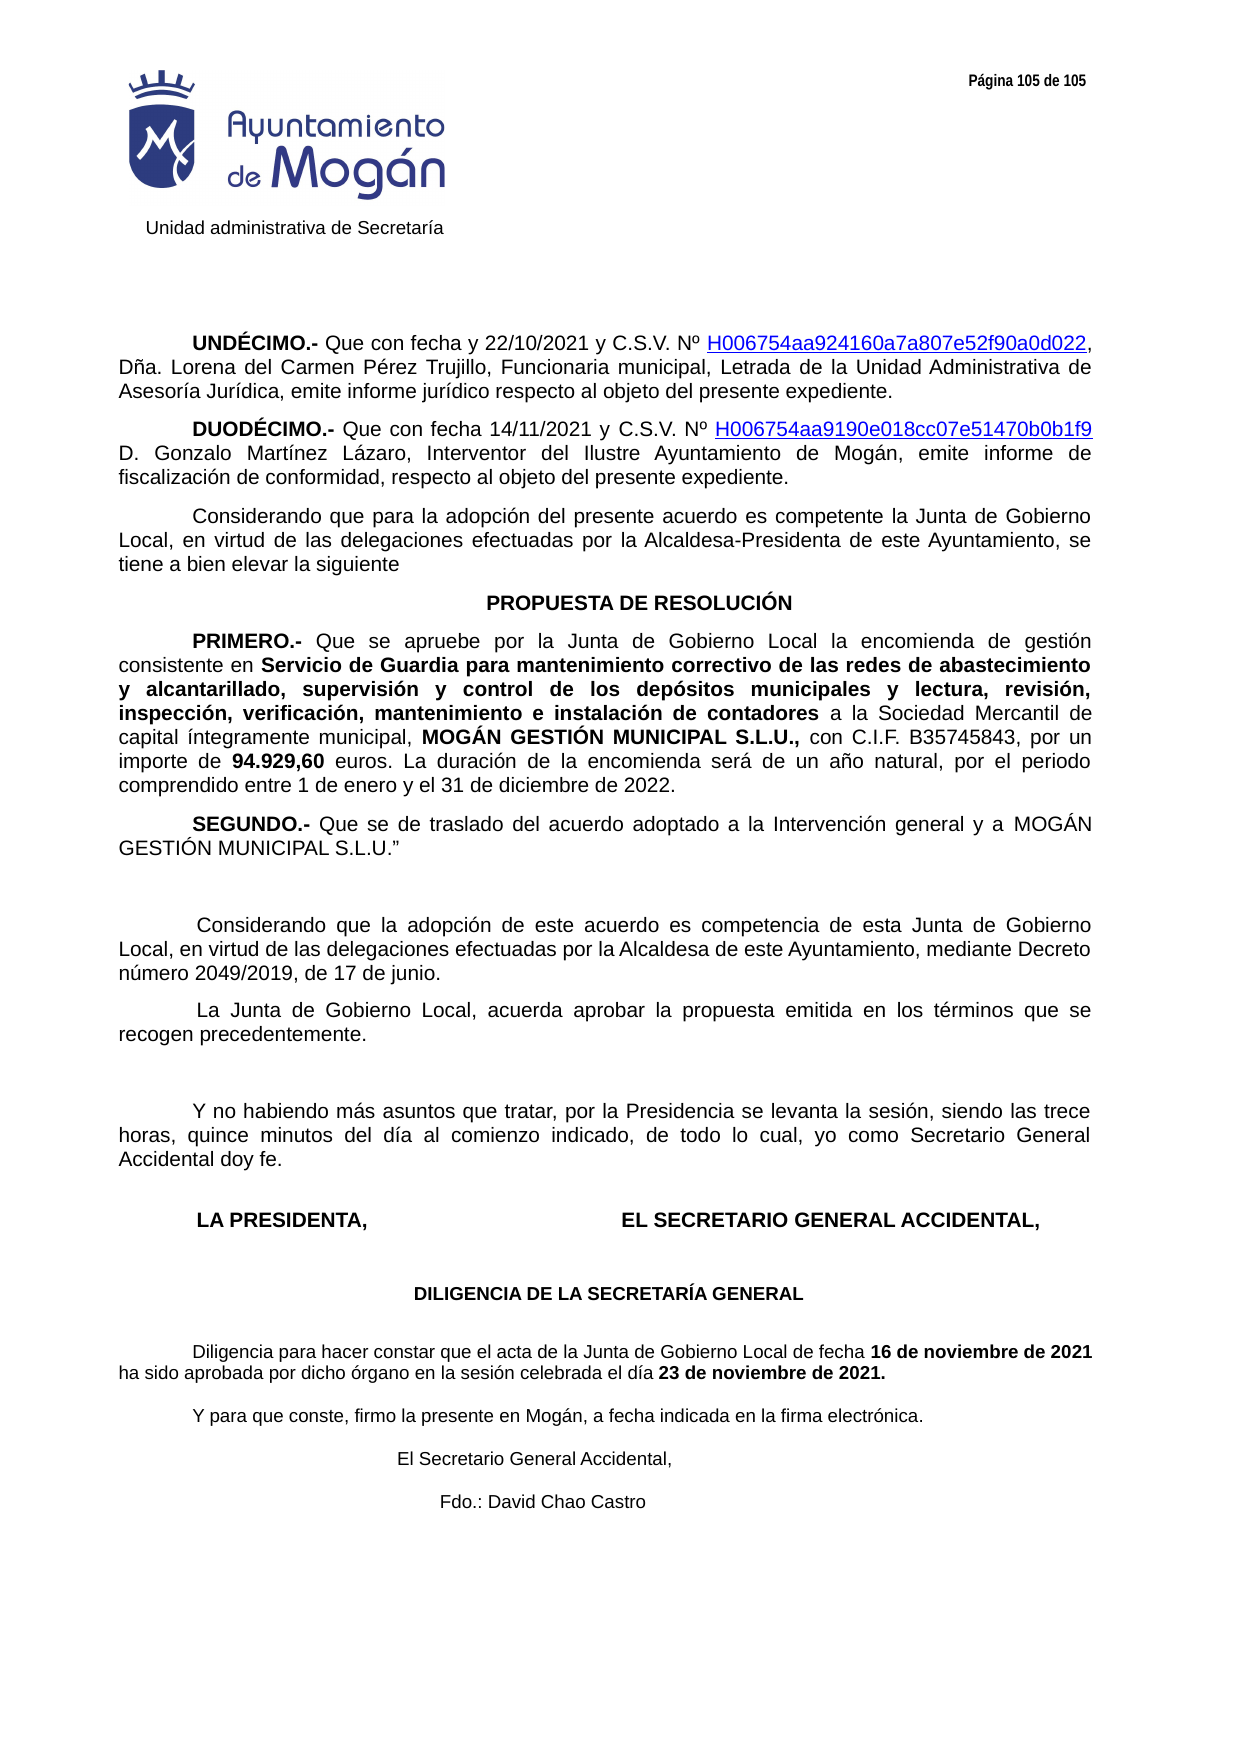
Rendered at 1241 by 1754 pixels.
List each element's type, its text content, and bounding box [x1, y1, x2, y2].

text Diligencia para hacer constar que el acta de la Junta de Gobierno Local de fecha 16 de noviembre de 2021 ha sido aprobada por dicho órgano en la sesión celebrada el día 23 de noviembre de 2021. [118, 1340, 1092, 1383]
text DILIGENCIA DE LA SECRETARÍA GENERAL [118, 1282, 1092, 1304]
text SEGUNDO.- Que se de traslado del acuerdo adoptado a la Intervención general y a MOGÁN GESTIÓN MUNICIPAL S.L.U.” [118, 812, 1092, 860]
text PRIMERO.- Que se apruebe por la Junta de Gobierno Local la encomienda de gestión consistente en Servicio de Guardia para mantenimiento correctivo de las redes de abastecimiento y alcantarillado, supervisión y control de los depósitos municipales y lectura, revisión, inspección, verificación, mantenimiento e instalación de contadores a la Sociedad Mercantil de capital íntegramente municipal, MOGÁN GESTIÓN MUNICIPAL S.L.U., con C.I.F. B35745843, por un importe de 94.929,60 euros. La duración de la encomienda será de un año natural, por el periodo comprendido entre 1 de enero y el 31 de diciembre de 2022. [118, 629, 1092, 797]
text Considerando que la adopción de este acuerdo es competencia de esta Junta de Gobierno Local, en virtud de las delegaciones efectuadas por la Alcaldesa de este Ayuntamiento, mediante Decreto número 2049/2019, de 17 de junio. [118, 913, 1092, 985]
text UNDÉCIMO.- Que con fecha y 22/10/2021 y C.S.V. Nº H006754aa924160a7a807e52f90a0d022, Dña. Lorena del Carmen Pérez Trujillo, Funcionaria municipal, Letrada de la Unidad Administrativa de Asesoría Jurídica, emite informe jurídico respecto al objeto del presente expediente. [118, 331, 1092, 402]
text Considerando que para la adopción del presente acuerdo es competente la Junta de Gobierno Local, en virtud de las delegaciones efectuadas por la Alcaldesa-Presidenta de este Ayuntamiento, se tiene a bien elevar la siguiente [118, 504, 1092, 576]
text Y para que conste, firmo la presente en Mogán, a fecha indicada en la firma electrónica. [118, 1405, 1092, 1427]
text La Junta de Gobierno Local, acuerda aprobar la propuesta emitida en los términos que se recogen precedentemente. [118, 998, 1092, 1046]
picture [128, 70, 445, 206]
text LA PRESIDENTA, EL SECRETARIO GENERAL ACCIDENTAL, [118, 1207, 1092, 1231]
text PROPUESTA DE RESOLUCIÓN [118, 591, 1092, 614]
text El Secretario General Accidental, [118, 1448, 1092, 1470]
text DUODÉCIMO.- Que con fecha 14/11/2021 y C.S.V. Nº H006754aa9190e018cc07e51470b0b1f9 D. Gonzalo Martínez Lázaro, Interventor del Ilustre Ayuntamiento de Mogán, emite informe de fiscalización de conformidad, respecto al objeto del presente expediente. [118, 417, 1092, 489]
text Fdo.: David Chao Castro [118, 1491, 1092, 1513]
text Y no habiendo más asuntos que tratar, por la Presidencia se levanta la sesión, siendo las trece horas, quince minutos del día al comienzo indicado, de todo lo cual, yo como Secretario General Accidental doy fe. [118, 1099, 1092, 1171]
